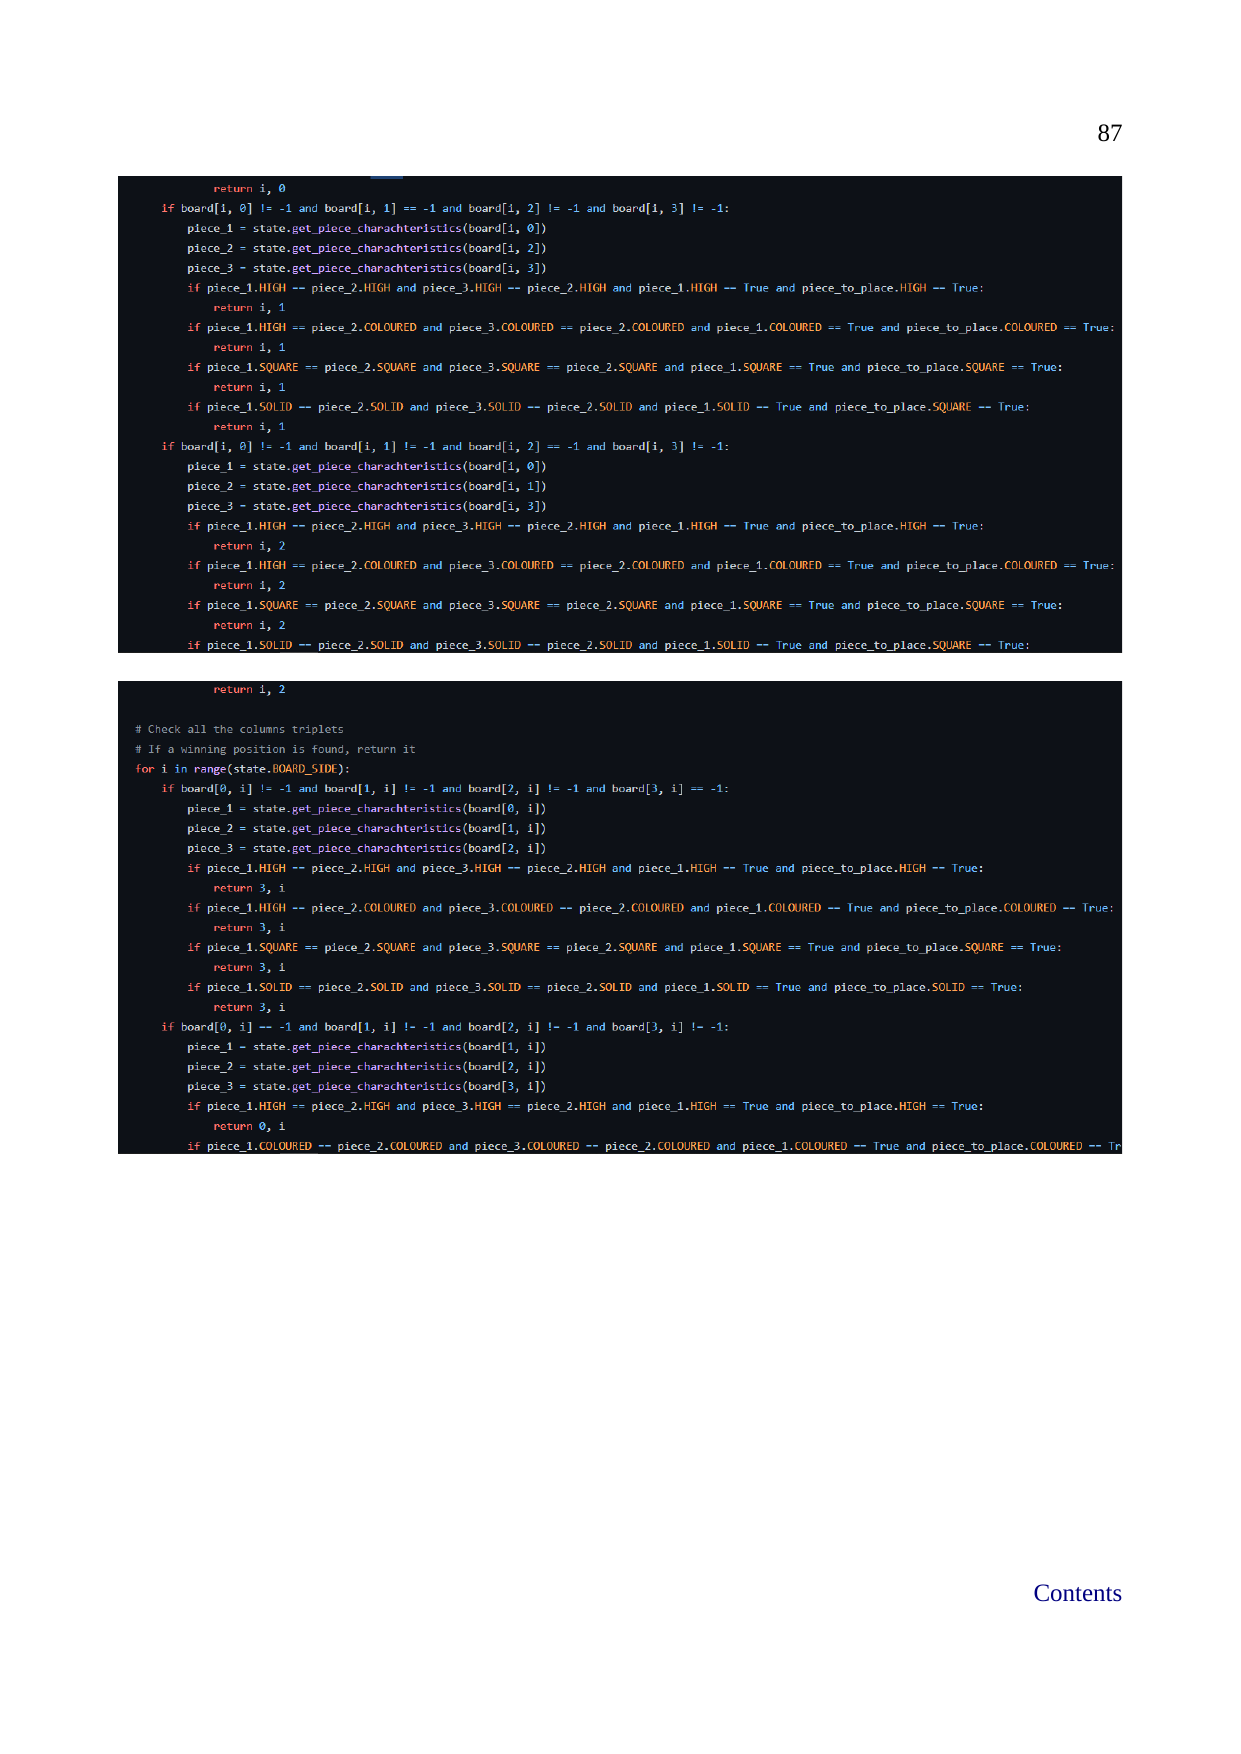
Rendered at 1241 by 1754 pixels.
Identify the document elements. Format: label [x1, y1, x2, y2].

picture [118, 176, 1123, 653]
picture [118, 681, 1123, 1154]
